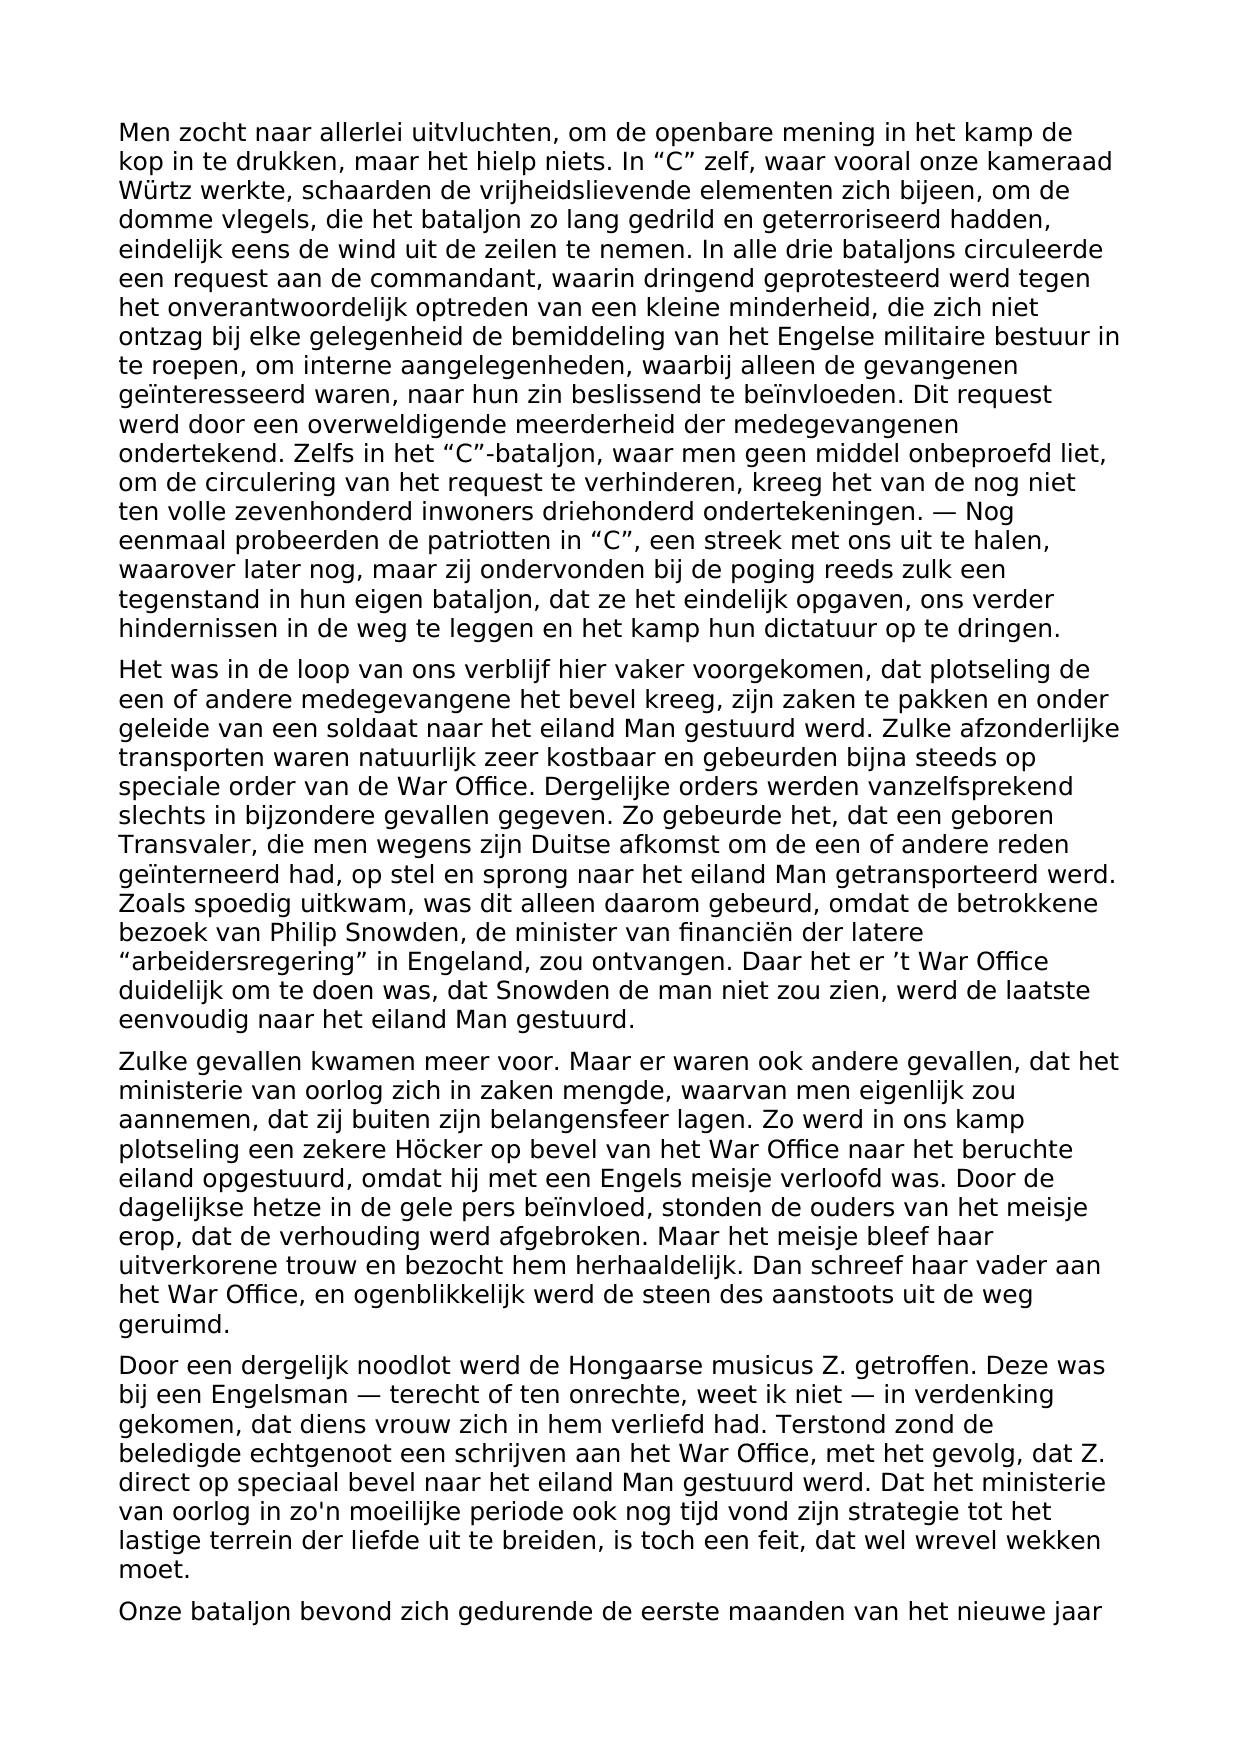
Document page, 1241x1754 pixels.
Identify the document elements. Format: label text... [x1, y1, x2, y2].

text Het was in de loop van ons verblijf hier vaker voorgekomen, dat plotseling de een of andere medegevangene het bevel kreeg, zijn zaken te pakken en onder geleide van een soldaat naar het eiland Man gestuurd werd. Zulke afzonderlijke transporten waren natuurlijk zeer kostbaar en gebeurden bijna steeds op speciale order van de War Office. Dergelijke orders werden vanzelfsprekend slechts in bijzondere gevallen gegeven. Zo gebeurde het, dat een geboren Transvaler, die men wegens zijn Duitse afkomst om de een of andere reden geïnterneerd had, op stel en sprong naar het eiland Man getransporteerd werd. Zoals spoedig uitkwam, was dit alleen daarom gebeurd, omdat de betrokkene bezoek van Philip Snowden, de minister van financiën der latere “arbeidersregering” in Engeland, zou ontvangen. Daar het er ’t War Office duidelijk om te doen was, dat Snowden de man niet zou zien, werd de laatste eenvoudig naar het eiland Man gestuurd. [118, 656, 1122, 1035]
text Onze bataljon bevond zich gedurende de eerste maanden van het nieuwe jaar [118, 1597, 1122, 1626]
text Men zocht naar allerlei uitvluchten, om de openbare mening in het kamp de kop in te drukken, maar het hielp niets. In “C” zelf, waar vooral onze kameraad Würtz werkte, schaarden de vrijheidslievende elementen zich bijeen, om de domme vlegels, die het bataljon zo lang gedrild en geterroriseerd hadden, eindelijk eens de wind uit de zeilen te nemen. In alle drie bataljons circuleerde een request aan de commandant, waarin dringend geprotesteerd werd tegen het onverantwoordelijk optreden van een kleine minderheid, die zich niet ontzag bij elke gelegenheid de bemiddeling van het Engelse militaire bestuur in te roepen, om interne aangelegenheden, waarbij alleen de gevangenen geïnteresseerd waren, naar hun zin beslissend te beïnvloeden. Dit request werd door een overweldigende meerderheid der medegevangenen ondertekend. Zelfs in het “C”-bataljon, waar men geen middel onbeproefd liet, om de circulering van het request te verhinderen, kreeg het van de nog niet ten volle zevenhonderd inwoners driehonderd ondertekeningen. — Nog eenmaal probeerden de patriotten in “C”, een streek met ons uit te halen, waarover later nog, maar zij ondervonden bij de poging reeds zulk een tegenstand in hun eigen bataljon, dat ze het eindelijk opgaven, ons verder hindernissen in de weg te leggen en het kamp hun dictatuur op te dringen. [118, 118, 1122, 643]
text Zulke gevallen kwamen meer voor. Maar er waren ook andere gevallen, dat het ministerie van oorlog zich in zaken mengde, waarvan men eigenlijk zou aannemen, dat zij buiten zijn belangensfeer lagen. Zo werd in ons kamp plotseling een zekere Höcker op bevel van het War Office naar het beruchte eiland opgestuurd, omdat hij met een Engels meisje verloofd was. Door de dagelijkse hetze in de gele pers beïnvloed, stonden de ouders van het meisje erop, dat de verhouding werd afgebroken. Maar het meisje bleef haar uitverkorene trouw en bezocht hem herhaaldelijk. Dan schreef haar vader aan het War Office, en ogenblikkelijk werd de steen des aanstoots uit de weg geruimd. [118, 1047, 1122, 1339]
text Door een dergelijk noodlot werd de Hongaarse musicus Z. getroffen. Deze was bij een Engelsman — terecht of ten onrechte, weet ik niet — in verdenking gekomen, dat diens vrouw zich in hem verliefd had. Terstond zond de beledigde echtgenoot een schrijven aan het War Office, met het gevolg, dat Z. direct op speciaal bevel naar het eiland Man gestuurd werd. Dat het ministerie van oorlog in zo'n moeilijke periode ook nog tijd vond zijn strategie tot het lastige terrein der liefde uit te breiden, is toch een feit, dat wel wrevel wekken moet. [118, 1351, 1122, 1585]
